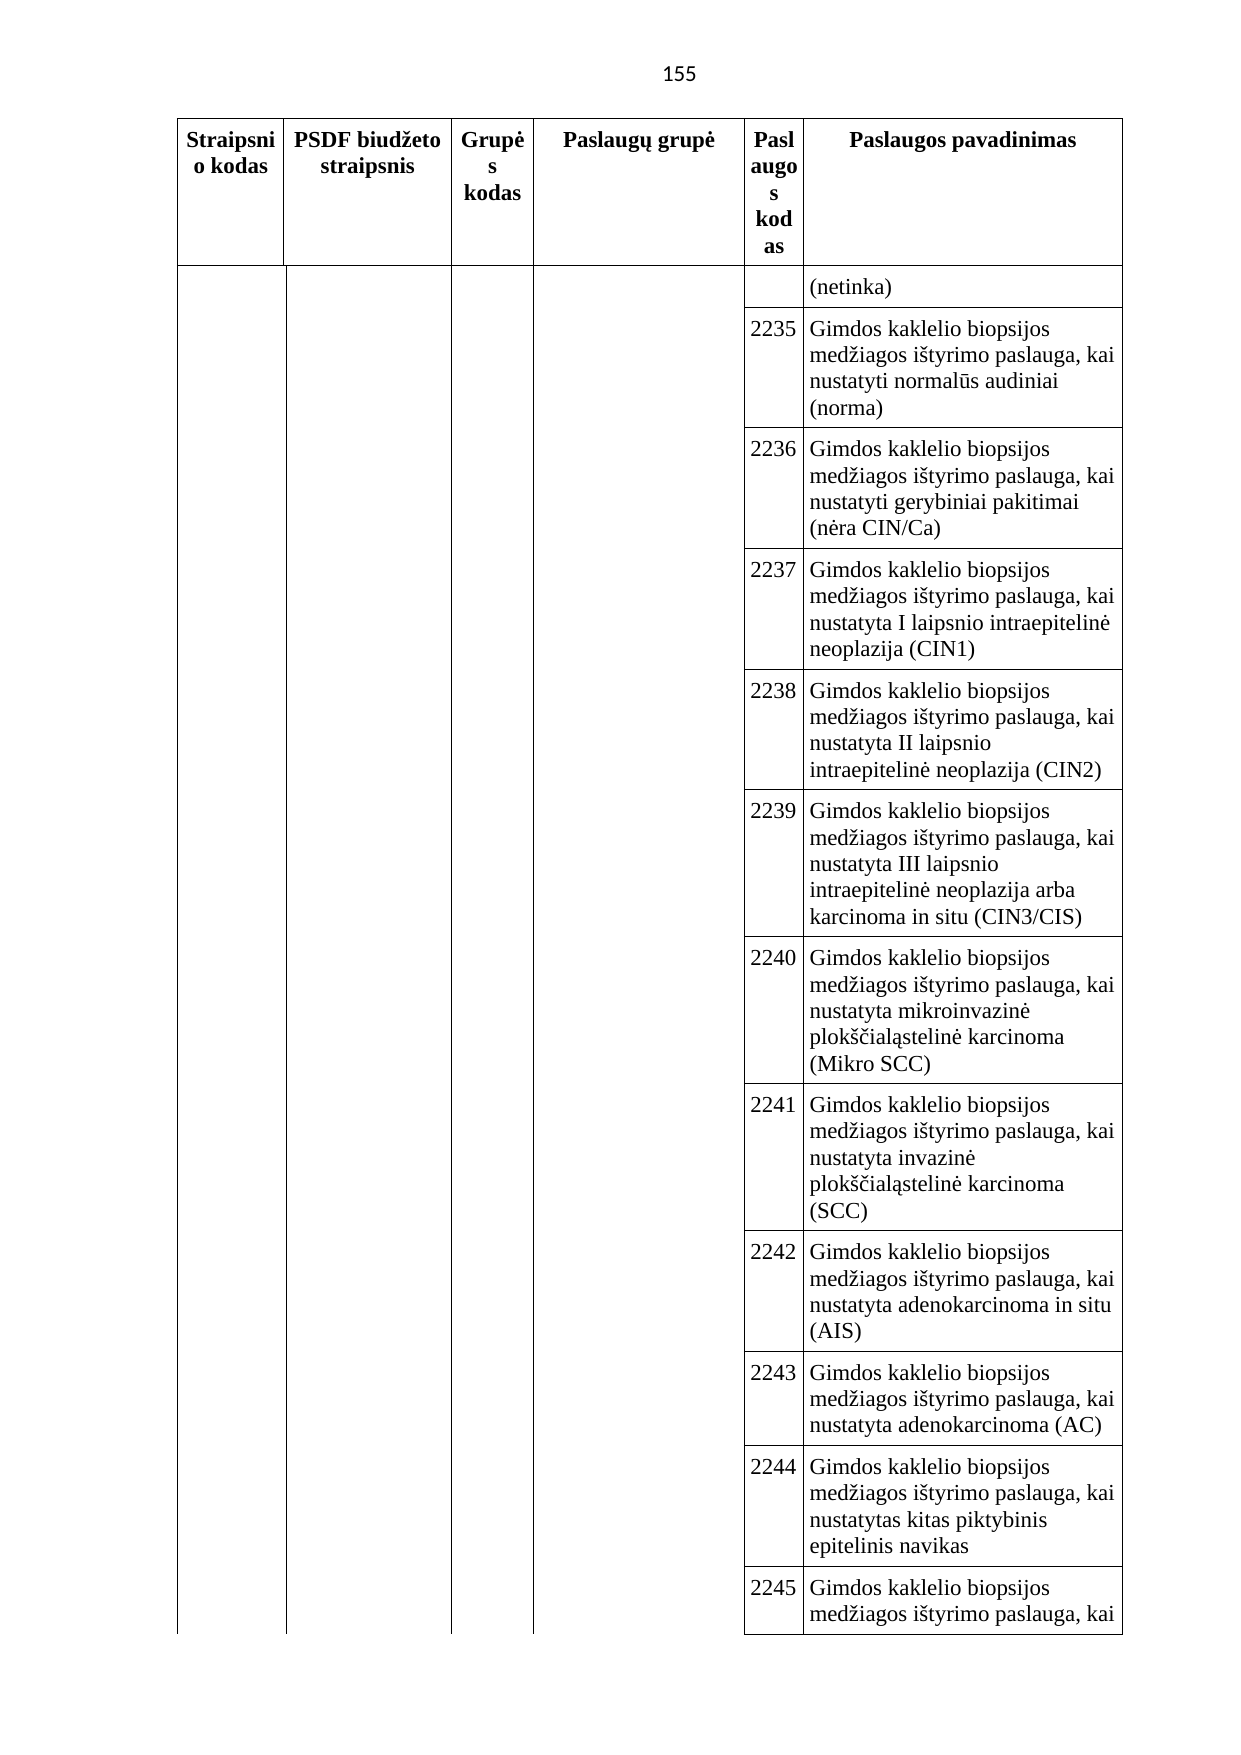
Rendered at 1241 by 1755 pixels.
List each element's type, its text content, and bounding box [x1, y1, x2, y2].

table_cell 2240 [745, 937, 803, 1083]
table_cell 2239 [745, 790, 803, 936]
table_cell [178, 1445, 286, 1566]
table_cell Gimdos kaklelio biopsijos medžiagos ištyrimo paslauga, kai nustatyti gerybiniai pakitimai (nėra CIN/Ca) [804, 428, 1122, 548]
table_header Paslaugos pavadinimas [804, 119, 1122, 265]
table_cell 2241 [745, 1084, 803, 1230]
table_cell [178, 307, 286, 427]
table_cell [178, 1351, 286, 1445]
table_cell [534, 789, 744, 936]
table_cell [452, 1445, 533, 1566]
table_cell 2236 [745, 428, 803, 548]
table_cell [287, 936, 451, 1083]
table_cell Gimdos kaklelio biopsijos medžiagos ištyrimo paslauga, kai nustatyta III laipsnio intraepitelinė neoplazija arba karcinoma in situ (CIN3/CIS) [804, 790, 1122, 936]
table_cell [178, 1230, 286, 1351]
table_cell [534, 1230, 744, 1351]
table_cell Gimdos kaklelio biopsijos medžiagos ištyrimo paslauga, kai nustatyta mikroinvazinė plokščialąstelinė karcinoma (Mikro SCC) [804, 937, 1122, 1083]
table_cell [534, 266, 744, 307]
table_cell [178, 789, 286, 936]
table_cell [178, 669, 286, 789]
table_cell Gimdos kaklelio biopsijos medžiagos ištyrimo paslauga, kai [804, 1567, 1122, 1633]
table_cell [452, 266, 533, 307]
table_cell [534, 307, 744, 427]
table_cell [534, 936, 744, 1083]
table_cell [178, 266, 286, 307]
table_cell [452, 936, 533, 1083]
table_cell [287, 789, 451, 936]
table_cell [287, 1351, 451, 1445]
table_cell 2245 [745, 1567, 803, 1633]
table_cell [178, 1566, 286, 1633]
table_cell [534, 548, 744, 668]
table_header Paslaugos kodas [745, 119, 803, 265]
table_cell [287, 1566, 451, 1633]
table_cell [745, 266, 803, 307]
table_cell [452, 1566, 533, 1633]
table_cell [452, 1083, 533, 1230]
table_cell 2242 [745, 1231, 803, 1351]
table_cell [287, 1230, 451, 1351]
table_cell [452, 1230, 533, 1351]
table_cell [452, 427, 533, 548]
table_cell [178, 427, 286, 548]
table_cell Gimdos kaklelio biopsijos medžiagos ištyrimo paslauga, kai nustatyta adenokarcinoma (AC) [804, 1352, 1122, 1445]
table_cell [452, 307, 533, 427]
table_cell [287, 307, 451, 427]
table_cell 2237 [745, 549, 803, 668]
table_header PSDF biudžeto straipsnis [284, 119, 451, 265]
table_cell [452, 669, 533, 789]
table_cell [452, 1351, 533, 1445]
table_cell [287, 669, 451, 789]
table_cell [452, 548, 533, 668]
table_cell 2243 [745, 1352, 803, 1445]
table_cell [534, 1083, 744, 1230]
table_cell [534, 1351, 744, 1445]
table_cell [287, 1083, 451, 1230]
table_header Grupės kodas [452, 119, 533, 265]
table_cell 2235 [745, 308, 803, 427]
table_cell [534, 669, 744, 789]
table_cell Gimdos kaklelio biopsijos medžiagos ištyrimo paslauga, kai nustatyta II laipsnio intraepitelinė neoplazija (CIN2) [804, 670, 1122, 789]
table_cell Gimdos kaklelio biopsijos medžiagos ištyrimo paslauga, kai nustatyta I laipsnio intraepitelinė neoplazija (CIN1) [804, 549, 1122, 668]
table_cell [534, 1445, 744, 1566]
table_cell 2244 [745, 1446, 803, 1566]
table_cell Gimdos kaklelio biopsijos medžiagos ištyrimo paslauga, kai nustatyta adenokarcinoma in situ (AIS) [804, 1231, 1122, 1351]
table_cell [287, 427, 451, 548]
table_cell [287, 548, 451, 668]
table_cell Gimdos kaklelio biopsijos medžiagos ištyrimo paslauga, kai nustatyti normalūs audiniai (norma) [804, 308, 1122, 427]
table_cell [178, 548, 286, 668]
table_cell [534, 1566, 744, 1633]
table_cell [534, 427, 744, 548]
table_cell [452, 789, 533, 936]
table_cell [287, 1445, 451, 1566]
table_cell Gimdos kaklelio biopsijos medžiagos ištyrimo paslauga, kai nustatyta invazinė plokščialąstelinė karcinoma (SCC) [804, 1084, 1122, 1230]
table_header Paslaugų grupė [534, 119, 744, 265]
table_cell (netinka) [804, 266, 1122, 307]
table_cell [178, 936, 286, 1083]
table_header Straipsnio kodas [178, 119, 283, 265]
table_cell Gimdos kaklelio biopsijos medžiagos ištyrimo paslauga, kai nustatytas kitas piktybinis epitelinis navikas [804, 1446, 1122, 1566]
table_cell [178, 1083, 286, 1230]
table_cell 2238 [745, 670, 803, 789]
table_cell [287, 266, 451, 307]
